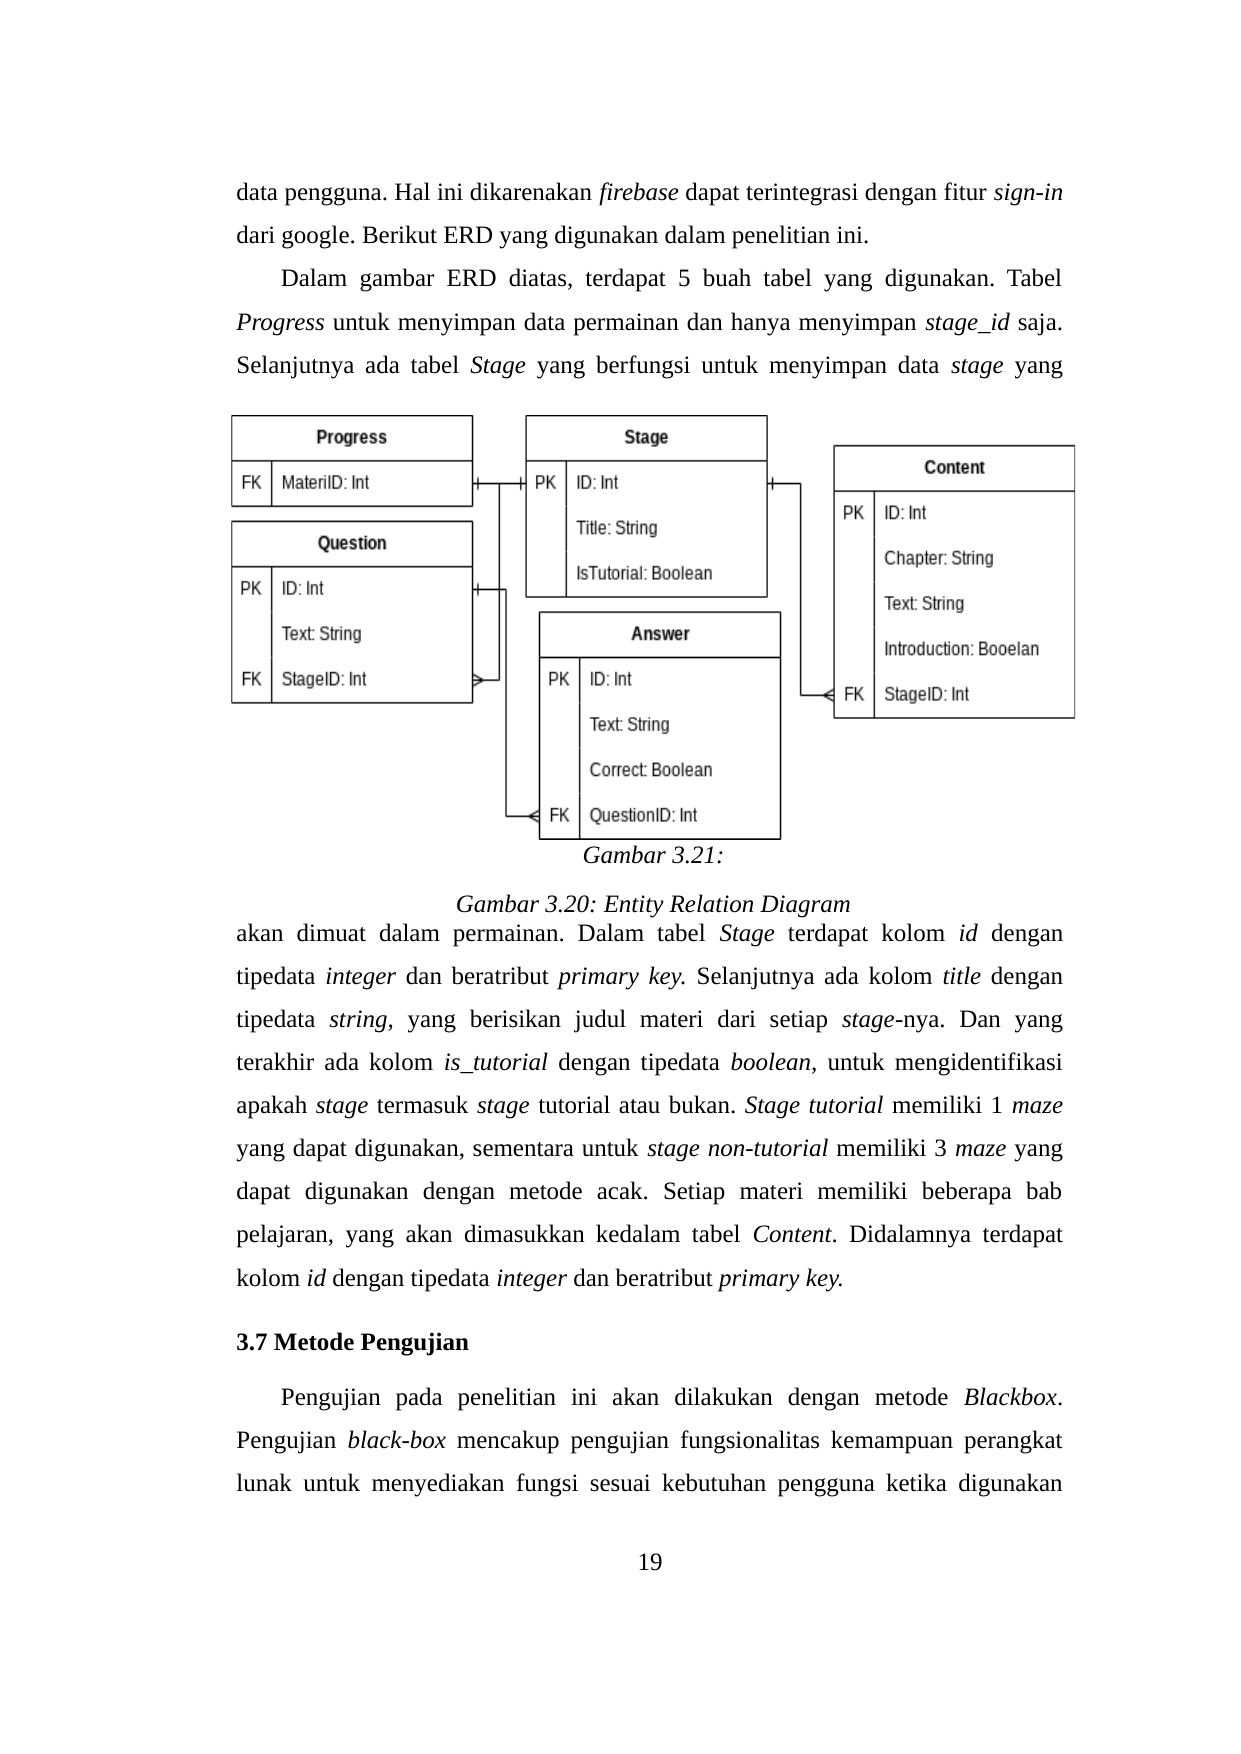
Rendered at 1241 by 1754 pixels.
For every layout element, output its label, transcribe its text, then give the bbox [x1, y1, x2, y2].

text [345, 403, 961, 415]
text Dalam gambar ERD diatas, terdapat 5 buah tabel yang digunakan. Tabel Progress untuk menyimpan data permainan dan hanya menyimpan stage_id saja. Selanjutnya ada tabel Stage yang berfungsi untuk menyimpan data stage yang [236, 263, 1063, 415]
subtitle Metode Pengujian [236, 1327, 1063, 1355]
text data pengguna. Hal ini dikarenakan firebase dapat terintegrasi dengan fitur sign-in dari google. Berikut ERD yang digunakan dalam penelitian ini. [236, 177, 1063, 249]
text Gambar 3.20: Entity Relation Diagram [345, 869, 961, 918]
text Pengujian pada penelitian ini akan dilakukan dengan metode Blackbox. Pengujian black-box mencakup pengujian fungsionalitas kemampuan perangkat lunak untuk menyediakan fungsi sesuai kebutuhan pengguna ketika digunakan [236, 1382, 1063, 1497]
text akan dimuat dalam permainan. Dalam tabel Stage terdapat kolom id dengan tipedata integer dan beratribut primary key. Selanjutnya ada kolom title dengan tipedata string, yang berisikan judul materi dari setiap stage-nya. Dan yang terakhir ada kolom is_tutorial dengan tipedata boolean, untuk mengidentifikasi apakah stage termasuk stage tutorial atau bukan. Stage tutorial memiliki 1 maze yang dapat digunakan, sementara untuk stage non-tutorial memiliki 3 maze yang dapat digunakan dengan metode acak. Setiap materi memiliki beberapa bab pelajaran, yang akan dimasukkan kedalam tabel Content. Didalamnya terdapat kolom id dengan tipedata integer dan beratribut primary key. [236, 840, 1063, 1291]
text Gambar 3.21: [345, 840, 961, 869]
picture [231, 415, 1075, 840]
text [345, 391, 961, 403]
